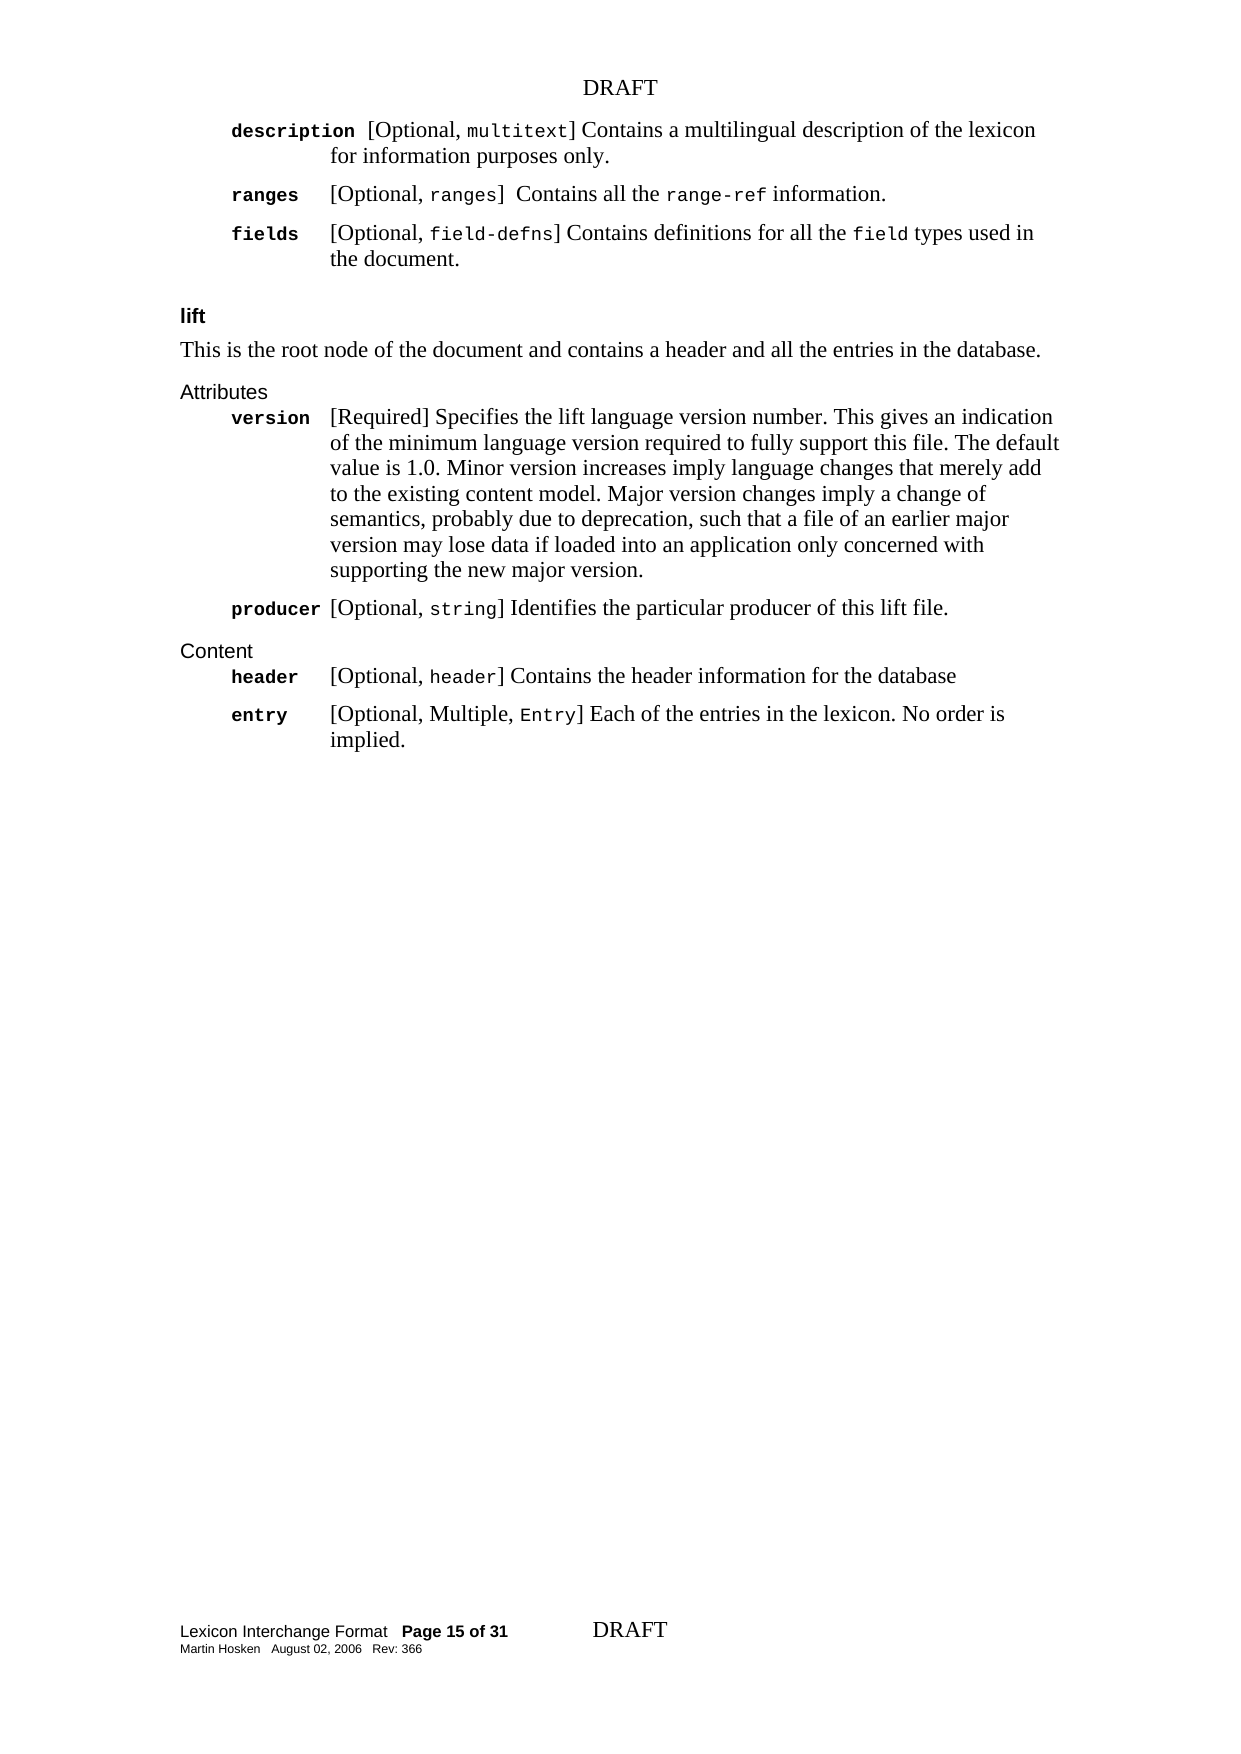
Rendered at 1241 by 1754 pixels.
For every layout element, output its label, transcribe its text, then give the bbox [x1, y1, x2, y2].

text fields [Optional, field-defns] Contains definitions for all the field types used in the document. [231, 219, 1061, 271]
subtitle Content [180, 639, 1061, 663]
text ranges [Optional, ranges] Contains all the range-ref information. [231, 181, 1061, 207]
text description [Optional, multitext] Contains a multilingual description of the lexicon for information purposes only. [231, 117, 1061, 168]
text This is the root node of the document and contains a header and all the entries in the database. [180, 337, 1061, 362]
subtitle lift [180, 304, 1061, 328]
text entry [Optional, Multiple, Entry] Each of the entries in the lexicon. No order is implied. [231, 701, 1061, 753]
text version [Required] Specifies the lift language version number. This gives an indication of the minimum language version required to fully support this file. The default value is 1.0. Minor version increases imply language changes that merely add to the existing content model. Major version changes imply a change of semantics, probably due to deprecation, such that a file of an earlier major version may lose data if loaded into an application only concerned with supporting the new major version. [231, 404, 1061, 582]
subtitle Attributes [180, 381, 1061, 404]
text producer [Optional, string] Identifies the particular producer of this lift file. [231, 595, 1061, 621]
text header [Optional, header] Contains the header information for the database [231, 663, 1061, 689]
